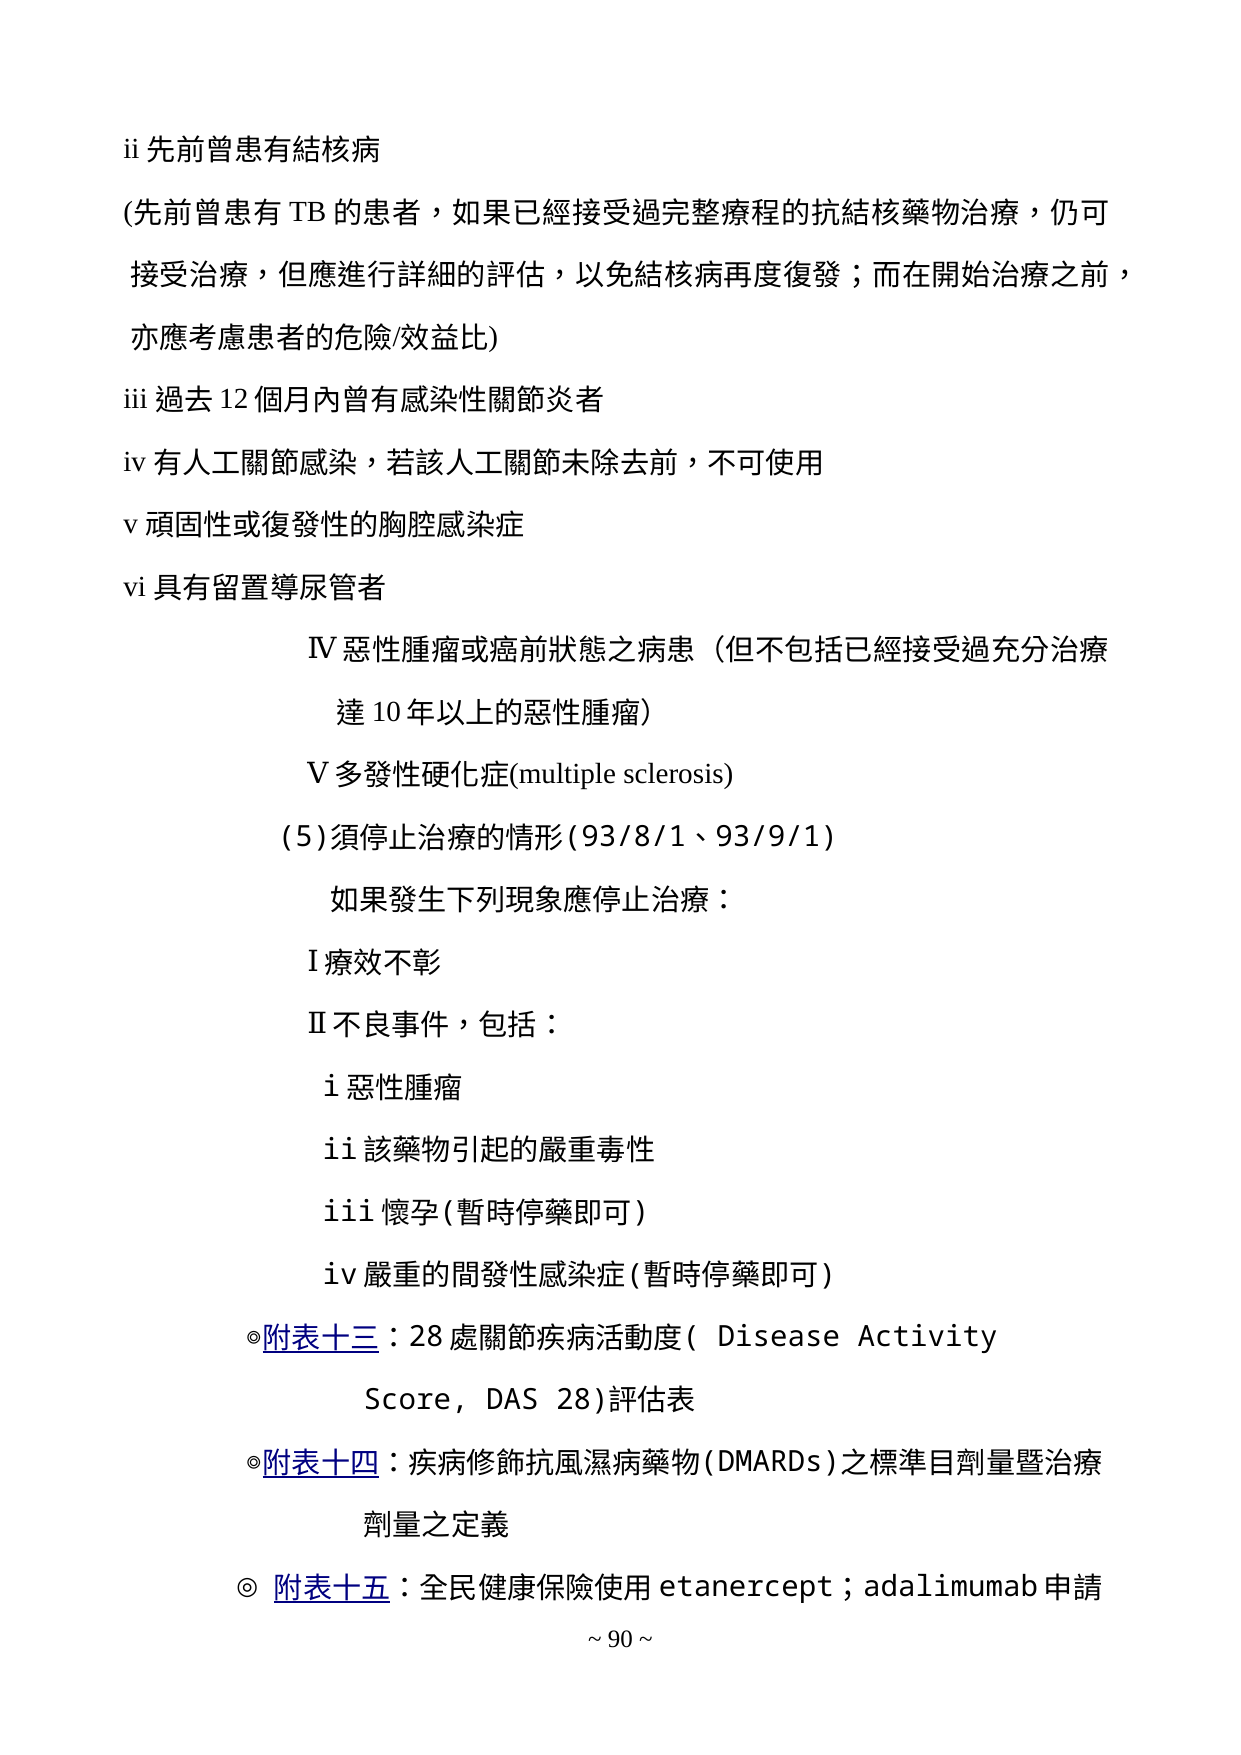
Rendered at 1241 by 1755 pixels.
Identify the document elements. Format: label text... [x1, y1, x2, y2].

text iv嚴重的間發性感染症(暫時停藥即可) [322, 1231, 1110, 1294]
text Ⅱ不良事件，包括： [307, 981, 1110, 1044]
text i惡性腫瘤 [322, 1044, 1110, 1106]
text v 頑固性或復發性的胸腔感染症 [123, 481, 1110, 544]
text iii 過去12個月內曾有感染性關節炎者 [123, 356, 1110, 419]
text (5)須停止治療的情形(93/8/1、93/9/1) [278, 794, 1110, 856]
text Ⅳ惡性腫瘤或癌前狀態之病患（但不包括已經接受過充分治療達10年以上的惡性腫瘤） [307, 606, 1110, 731]
text iv 有人工關節感染，若該人工關節未除去前，不可使用 [123, 419, 1110, 481]
text 如果發生下列現象應停止治療： [330, 856, 1110, 919]
text ii 先前曾患有結核病 [123, 106, 1110, 169]
text vi 具有留置導尿管者 [123, 544, 1110, 606]
text iii懷孕(暫時停藥即可) [322, 1169, 1110, 1231]
text ◎附表十三：28處關節疾病活動度( Disease Activity Score, DAS 28)評估表 [192, 1294, 1110, 1419]
list 附表十五：全民健康保險使用etanercept；adalimumab申請表 [236, 1544, 1110, 1606]
text Ⅰ療效不彰 [307, 919, 1110, 981]
text Ⅴ多發性硬化症(multiple sclerosis) [307, 731, 1110, 794]
text (先前曾患有TB的患者，如果已經接受過完整療程的抗結核藥物治療，仍可接受治療，但應進行詳細的評估，以免結核病再度復發；而在開始治療之前，亦應考慮患者的危險/效益比) [123, 169, 1110, 356]
text ii該藥物引起的嚴重毒性 [322, 1106, 1110, 1169]
text ◎附表十四：疾病修飾抗風濕病藥物(DMARDs)之標準目劑量暨治療劑量之定義 [192, 1419, 1110, 1544]
